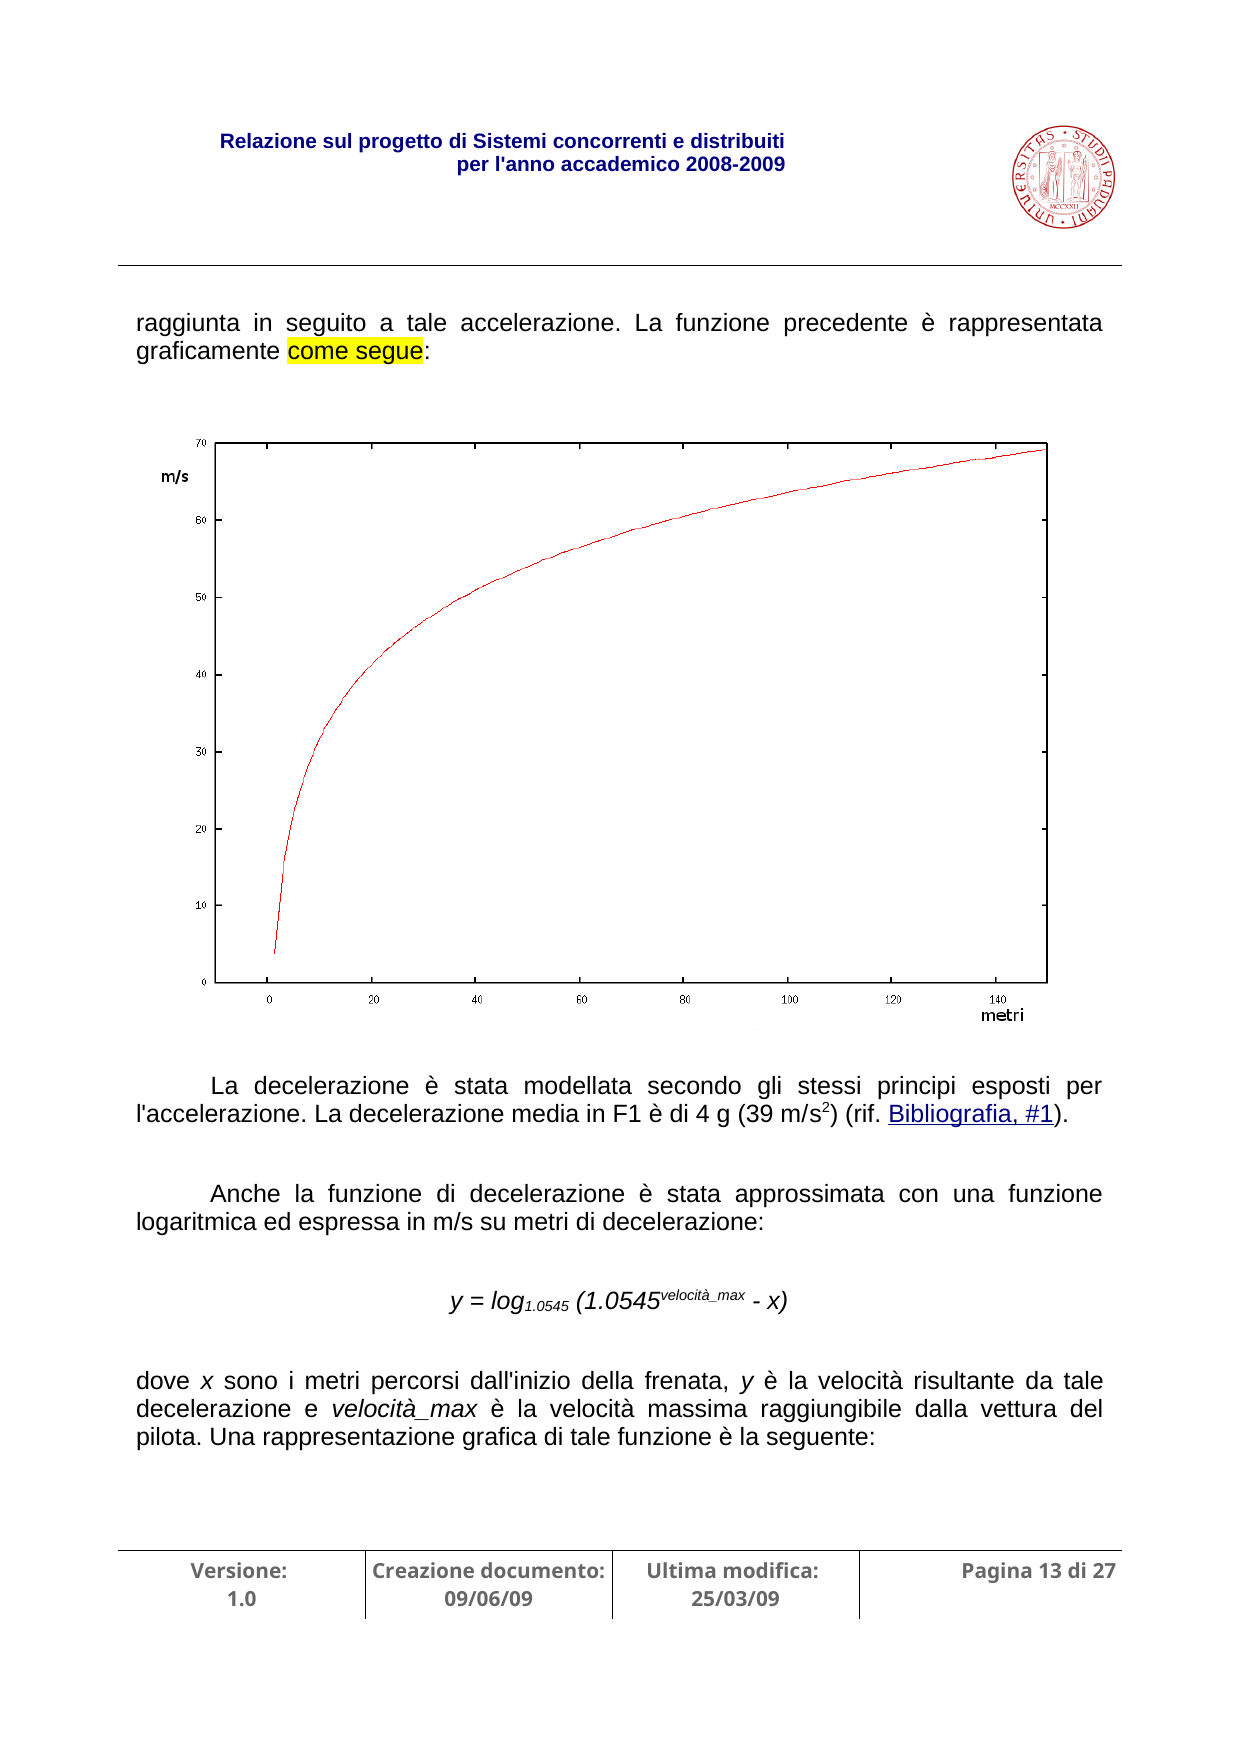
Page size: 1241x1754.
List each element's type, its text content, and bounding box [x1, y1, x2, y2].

text y = log1.0545 (1.0545velocità_max - x) [136, 1287, 1104, 1315]
picture [1010, 123, 1117, 231]
text raggiunta in seguito a tale accelerazione. La funzione precedente è rappresentata graficamente come segue: [136, 309, 1104, 364]
text Anche la funzione di decelerazione è stata approssimata con una funzione logaritmica ed espressa in m/s su metri di decelerazione: [136, 1179, 1104, 1235]
text La decelerazione è stata modellata secondo gli stessi principi esposti per l'accelerazione. La decelerazione media in F1 è di 4 g (39 m/s2) (rif. Bibliografia, #1). [136, 1072, 1104, 1128]
picture [135, 410, 1105, 1033]
text dove x sono i metri percorsi dall'inizio della frenata, y è la velocità risultante da tale decelerazione e velocità_max è la velocità massima raggiungibile dalla vettura del pilota. Una rappresentazione grafica di tale funzione è la seguente: [136, 1367, 1104, 1450]
